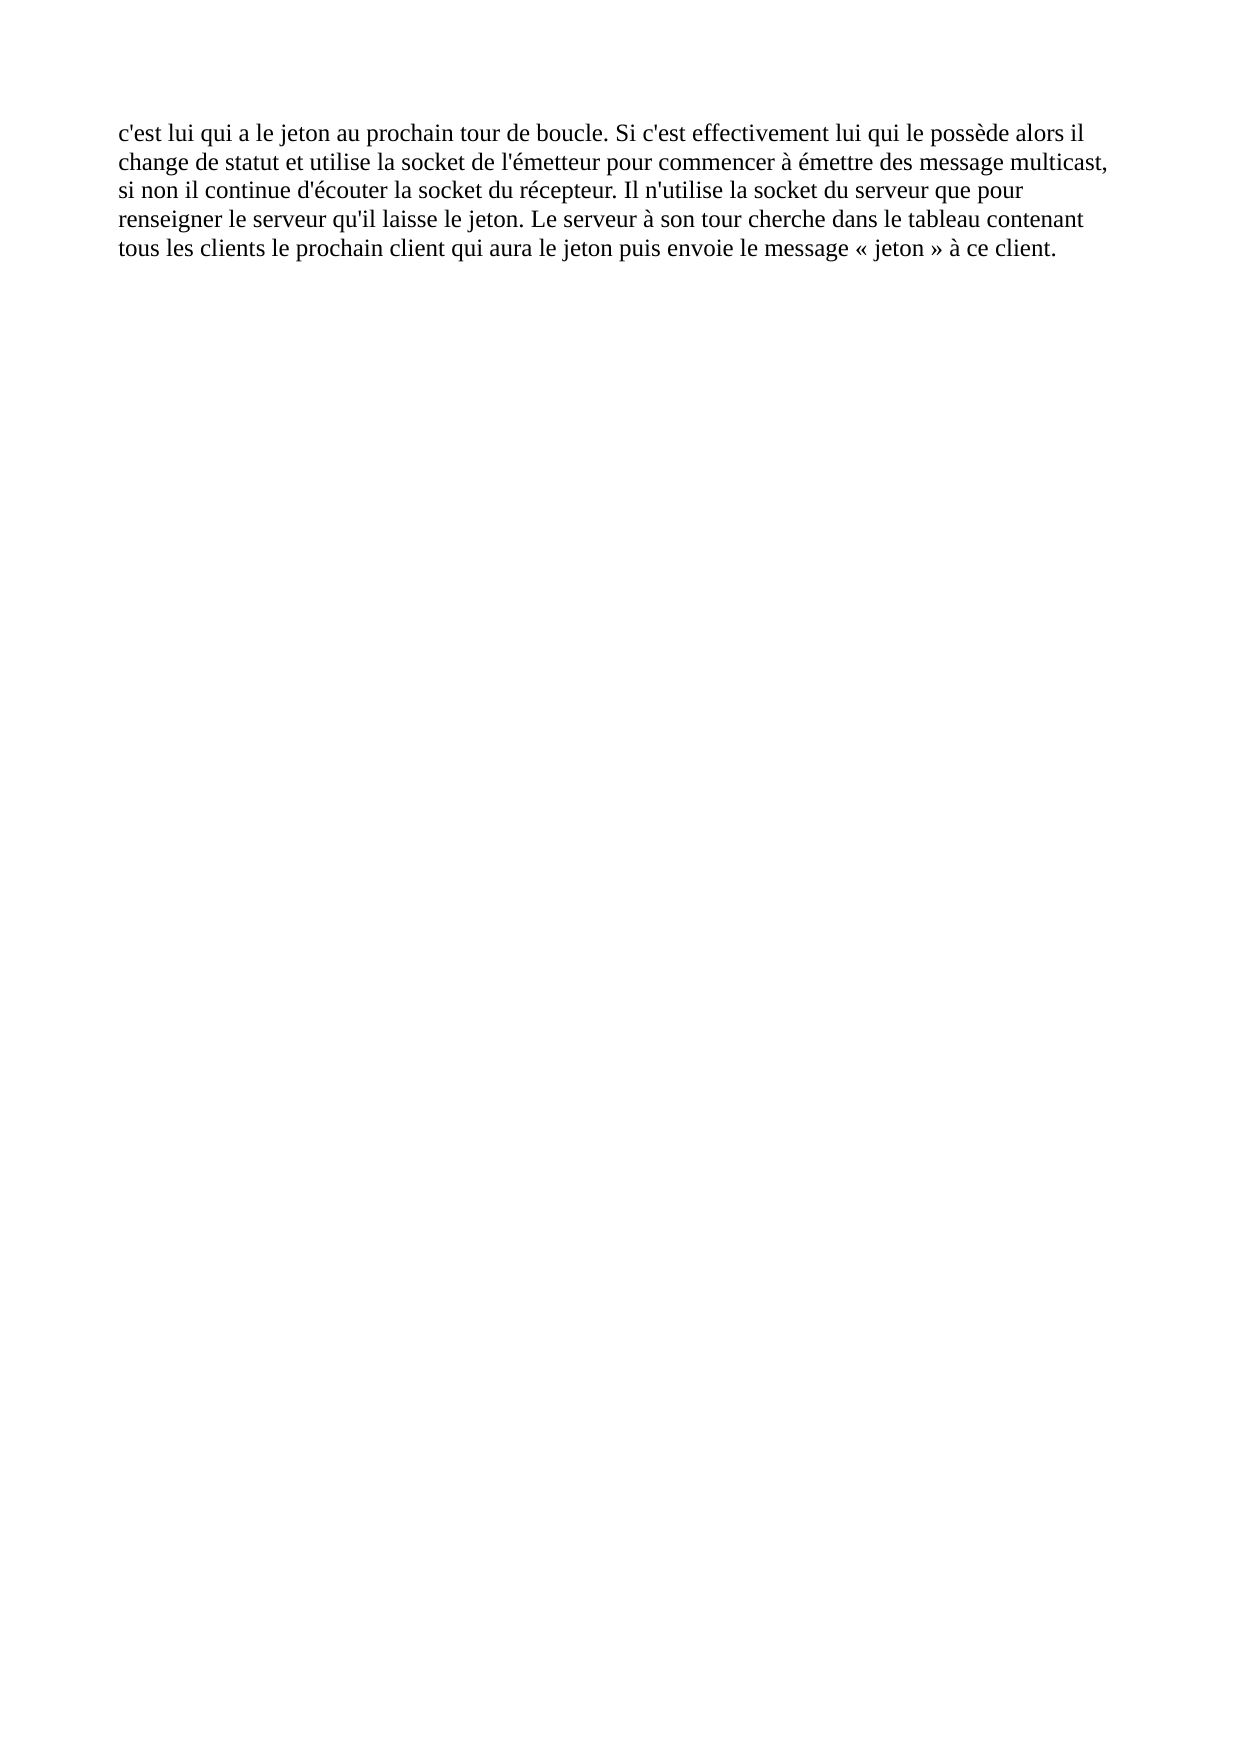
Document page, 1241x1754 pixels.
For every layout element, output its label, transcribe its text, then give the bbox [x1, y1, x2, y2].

text c'est lui qui a le jeton au prochain tour de boucle. Si c'est effectivement lui qui le possède alors il change de statut et utilise la socket de l'émetteur pour commencer à émettre des message multicast, si non il continue d'écouter la socket du récepteur. Il n'utilise la socket du serveur que pour renseigner le serveur qu'il laisse le jeton. Le serveur à son tour cherche dans le tableau contenant tous les clients le prochain client qui aura le jeton puis envoie le message « jeton » à ce client. [118, 118, 1122, 262]
